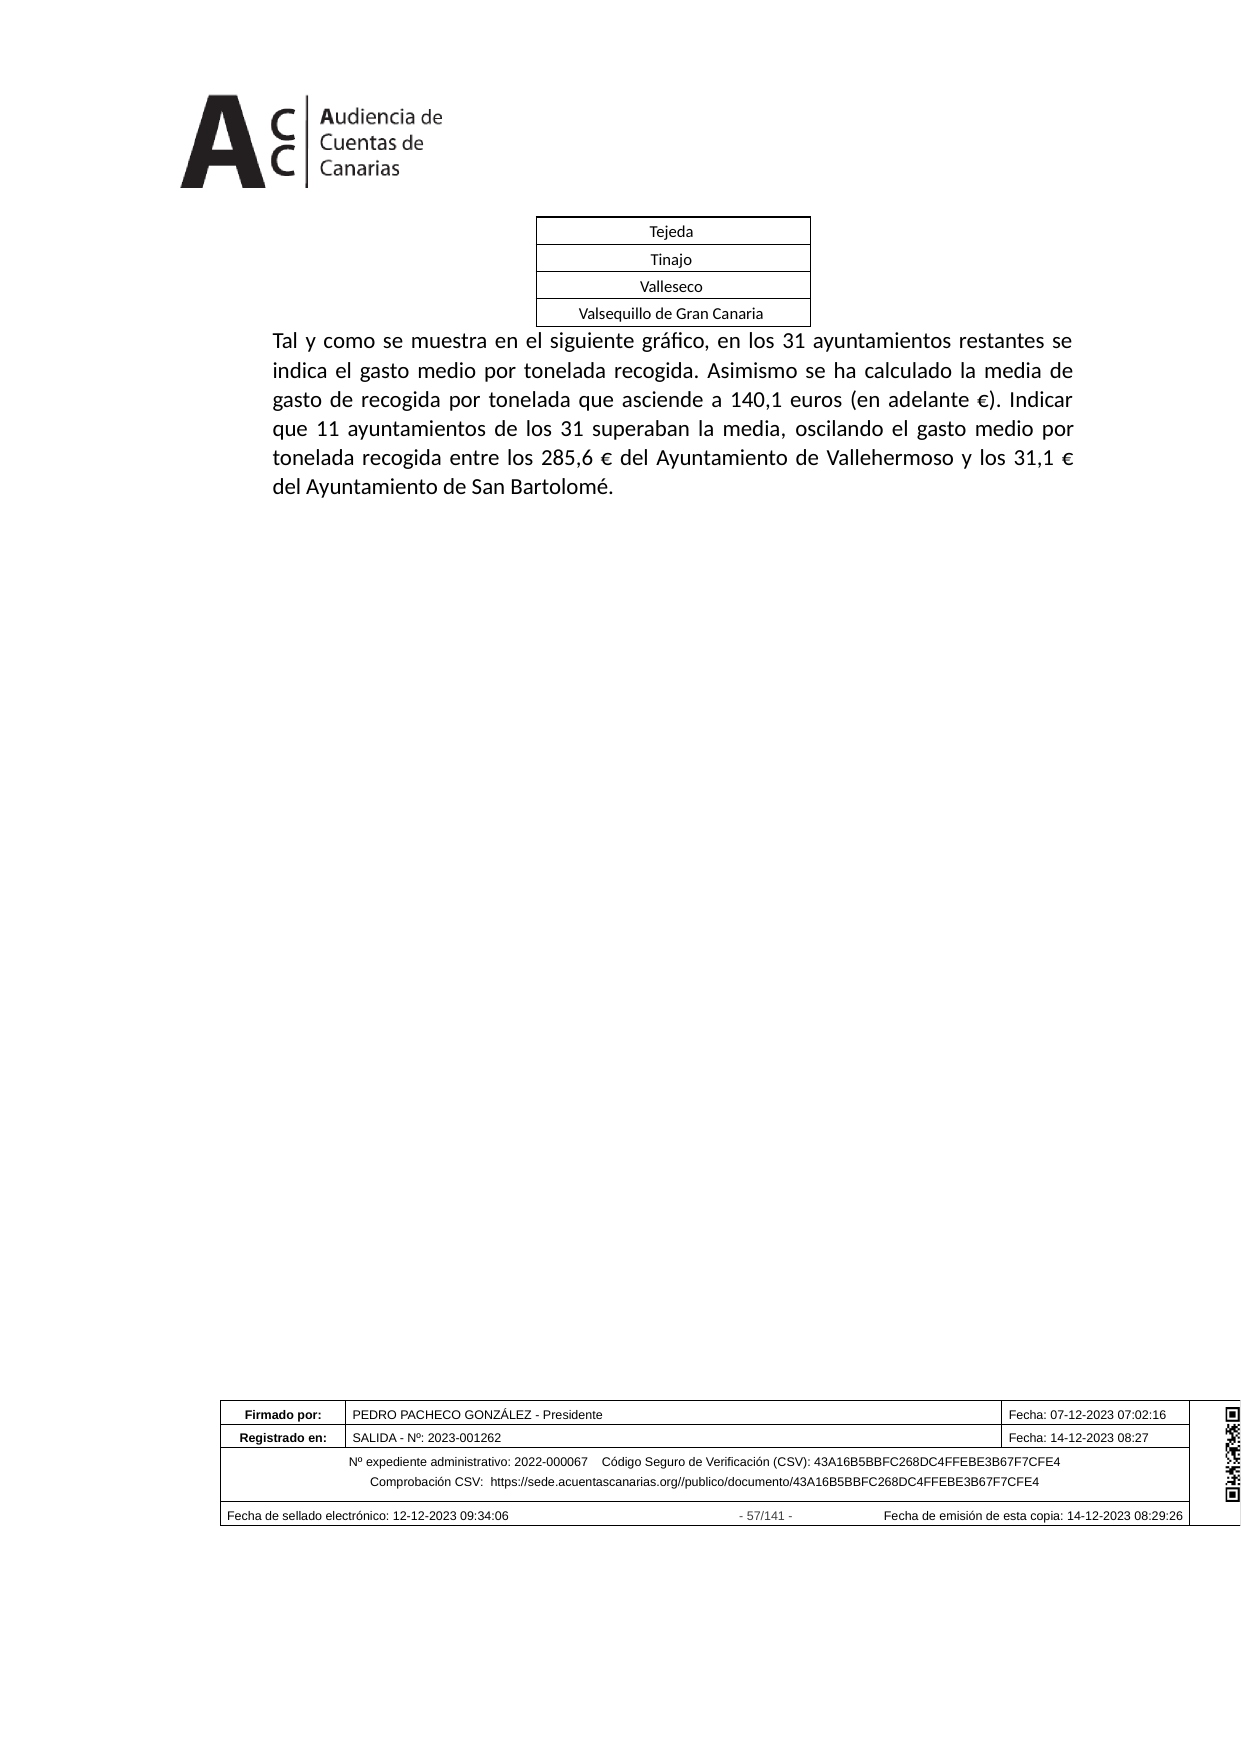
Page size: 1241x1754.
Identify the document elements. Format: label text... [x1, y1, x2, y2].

text Tal y como se muestra en el siguiente gráfico, en los 31 ayuntamientos restantes se indica el gasto medio por tonelada recogida. Asimismo se ha calculado la media de gasto de recogida por tonelada que asciende a 140,1 euros (en adelante €). Indicar que 11 ayuntamientos de los 31 superaban la media, oscilando el gasto medio por tonelada recogida entre los 285,6 € del Ayuntamiento de Vallehermoso y los 31,1 € del Ayuntamiento de San Bartolomé. [272, 327, 1074, 500]
table_cell Tejeda [537, 218, 810, 244]
table_cell Valleseco [537, 272, 810, 298]
table_cell Tinajo [537, 245, 810, 271]
table_cell Valsequillo de Gran Canaria [537, 299, 810, 326]
